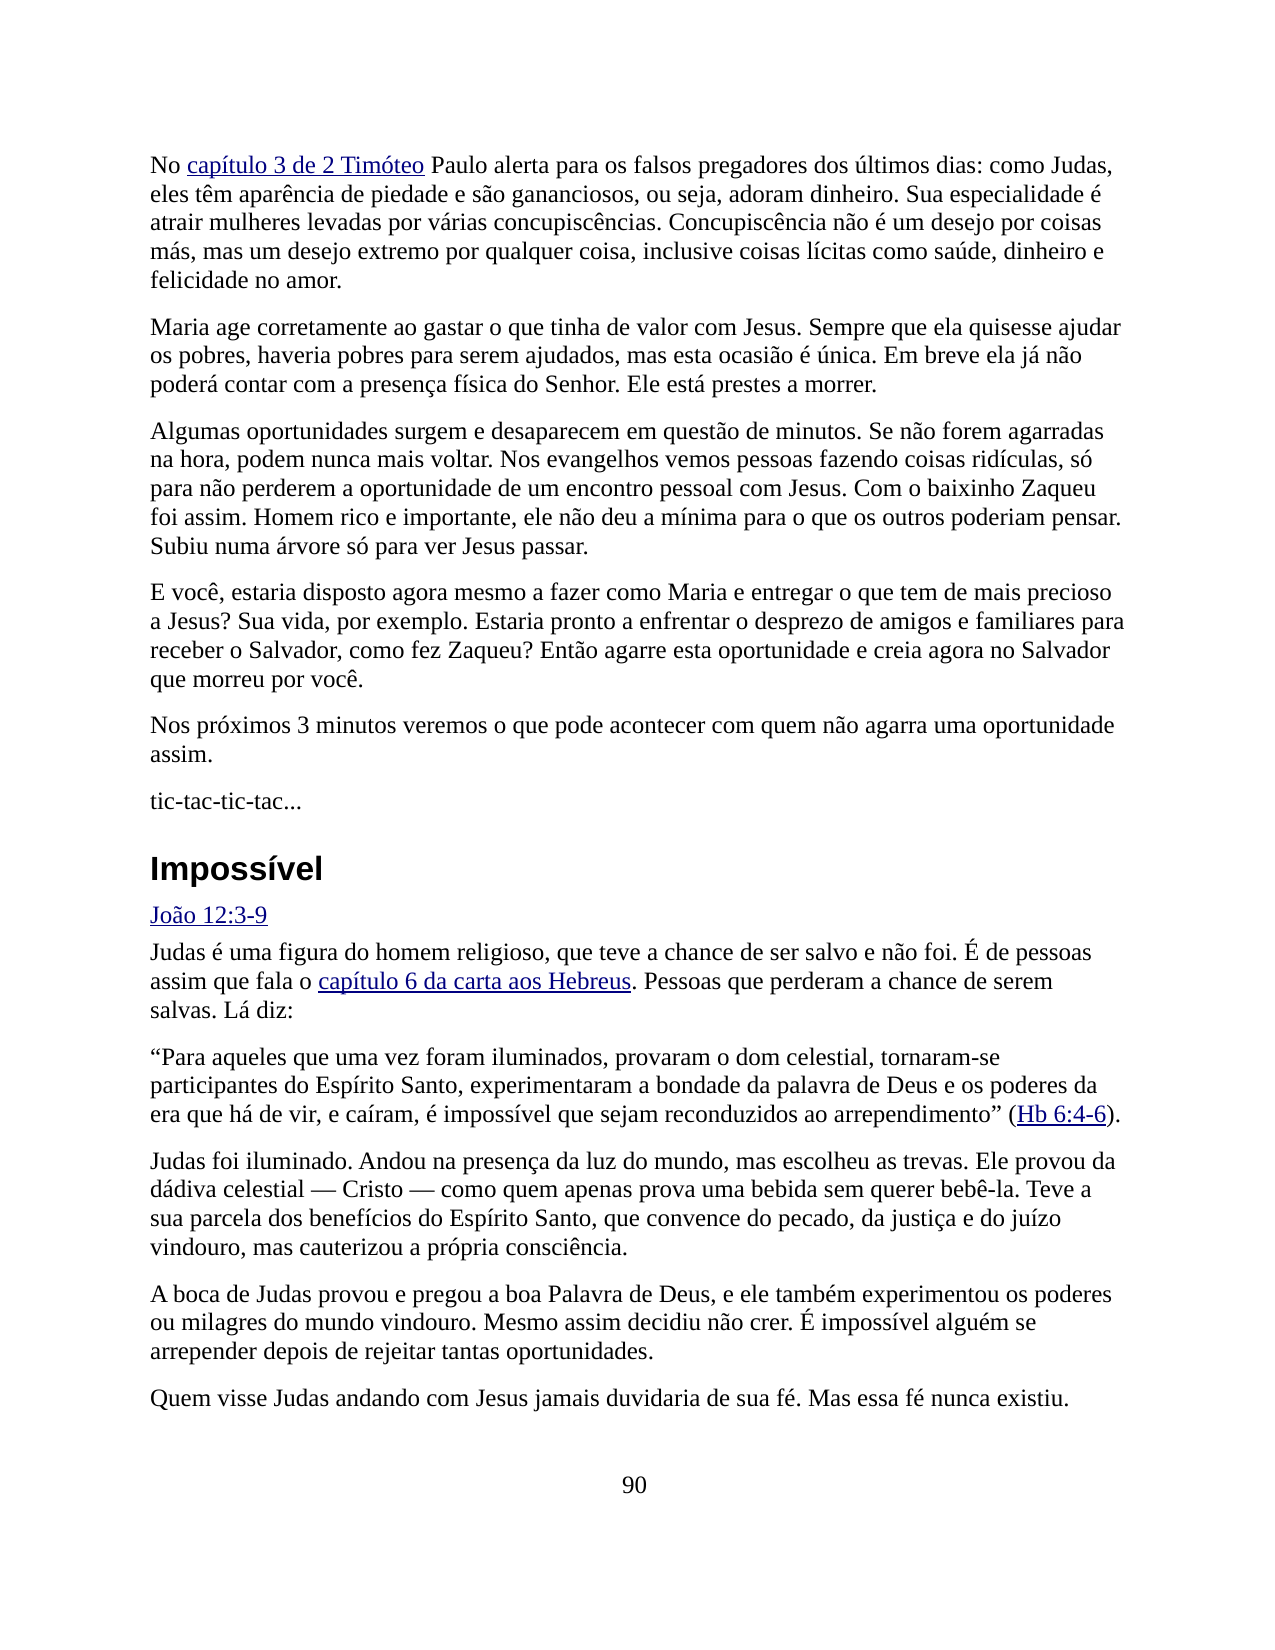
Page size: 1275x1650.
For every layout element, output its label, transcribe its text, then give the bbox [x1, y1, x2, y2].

text Algumas oportunidades surgem e desaparecem em questão de minutos. Se não forem agarradas na hora, podem nunca mais voltar. Nos evangelhos vemos pessoas fazendo coisas ridículas, só para não perderem a oportunidade de um encontro pessoal com Jesus. Com o baixinho Zaqueu foi assim. Homem rico e importante, ele não deu a mínima para o que os outros poderiam pensar. Subiu numa árvore só para ver Jesus passar. [150, 416, 1125, 559]
text E você, estaria disposto agora mesmo a fazer como Maria e entregar o que tem de mais precioso a Jesus? Sua vida, por exemplo. Estaria pronto a enfrentar o desprezo de amigos e familiares para receber o Salvador, como fez Zaqueu? Então agarre esta oportunidade e creia agora no Salvador que morreu por você. [150, 577, 1125, 692]
text tic-tac-tic-tac... [150, 786, 1125, 814]
subtitle Impossível [150, 848, 1125, 887]
text Nos próximos 3 minutos veremos o que pode acontecer com quem não agarra uma oportunidade assim. [150, 710, 1125, 768]
text Judas foi iluminado. Andou na presença da luz do mundo, mas escolheu as trevas. Ele provou da dádiva celestial — Cristo — como quem apenas prova uma bebida sem querer bebê-la. Teve a sua parcela dos benefícios do Espírito Santo, que convence do pecado, da justiça e do juízo vindouro, mas cauterizou a própria consciência. [150, 1146, 1125, 1261]
text A boca de Judas provou e pregou a boa Palavra de Deus, e ele também experimentou os poderes ou milagres do mundo vindouro. Mesmo assim decidiu não crer. É impossível alguém se arrepender depois de rejeitar tantas oportunidades. [150, 1279, 1125, 1365]
text João 12:3-9 [150, 900, 1125, 928]
text No capítulo 3 de 2 Timóteo Paulo alerta para os falsos pregadores dos últimos dias: como Judas, eles têm aparência de piedade e são gananciosos, ou seja, adoram dinheiro. Sua especialidade é atrair mulheres levadas por várias concupiscências. Concupiscência não é um desejo por coisas más, mas um desejo extremo por qualquer coisa, inclusive coisas lícitas como saúde, dinheiro e felicidade no amor. [150, 150, 1125, 294]
text “Para aqueles que uma vez foram iluminados, provaram o dom celestial, tornaram-se participantes do Espírito Santo, experimentaram a bondade da palavra de Deus e os poderes da era que há de vir, e caíram, é impossível que sejam reconduzidos ao arrependimento” (Hb 6:4-6). [150, 1042, 1125, 1128]
text Quem visse Judas andando com Jesus jamais duvidaria de sua fé. Mas essa fé nunca existiu. [150, 1383, 1125, 1412]
text Judas é uma figura do homem religioso, que teve a chance de ser salvo e não foi. É de pessoas assim que fala o capítulo 6 da carta aos Hebreus. Pessoas que perderam a chance de serem salvas. Lá diz: [150, 937, 1125, 1024]
text Maria age corretamente ao gastar o que tinha de valor com Jesus. Sempre que ela quisesse ajudar os pobres, haveria pobres para serem ajudados, mas esta ocasião é única. Em breve ela já não poderá contar com a presença física do Senhor. Ele está prestes a morrer. [150, 312, 1125, 398]
